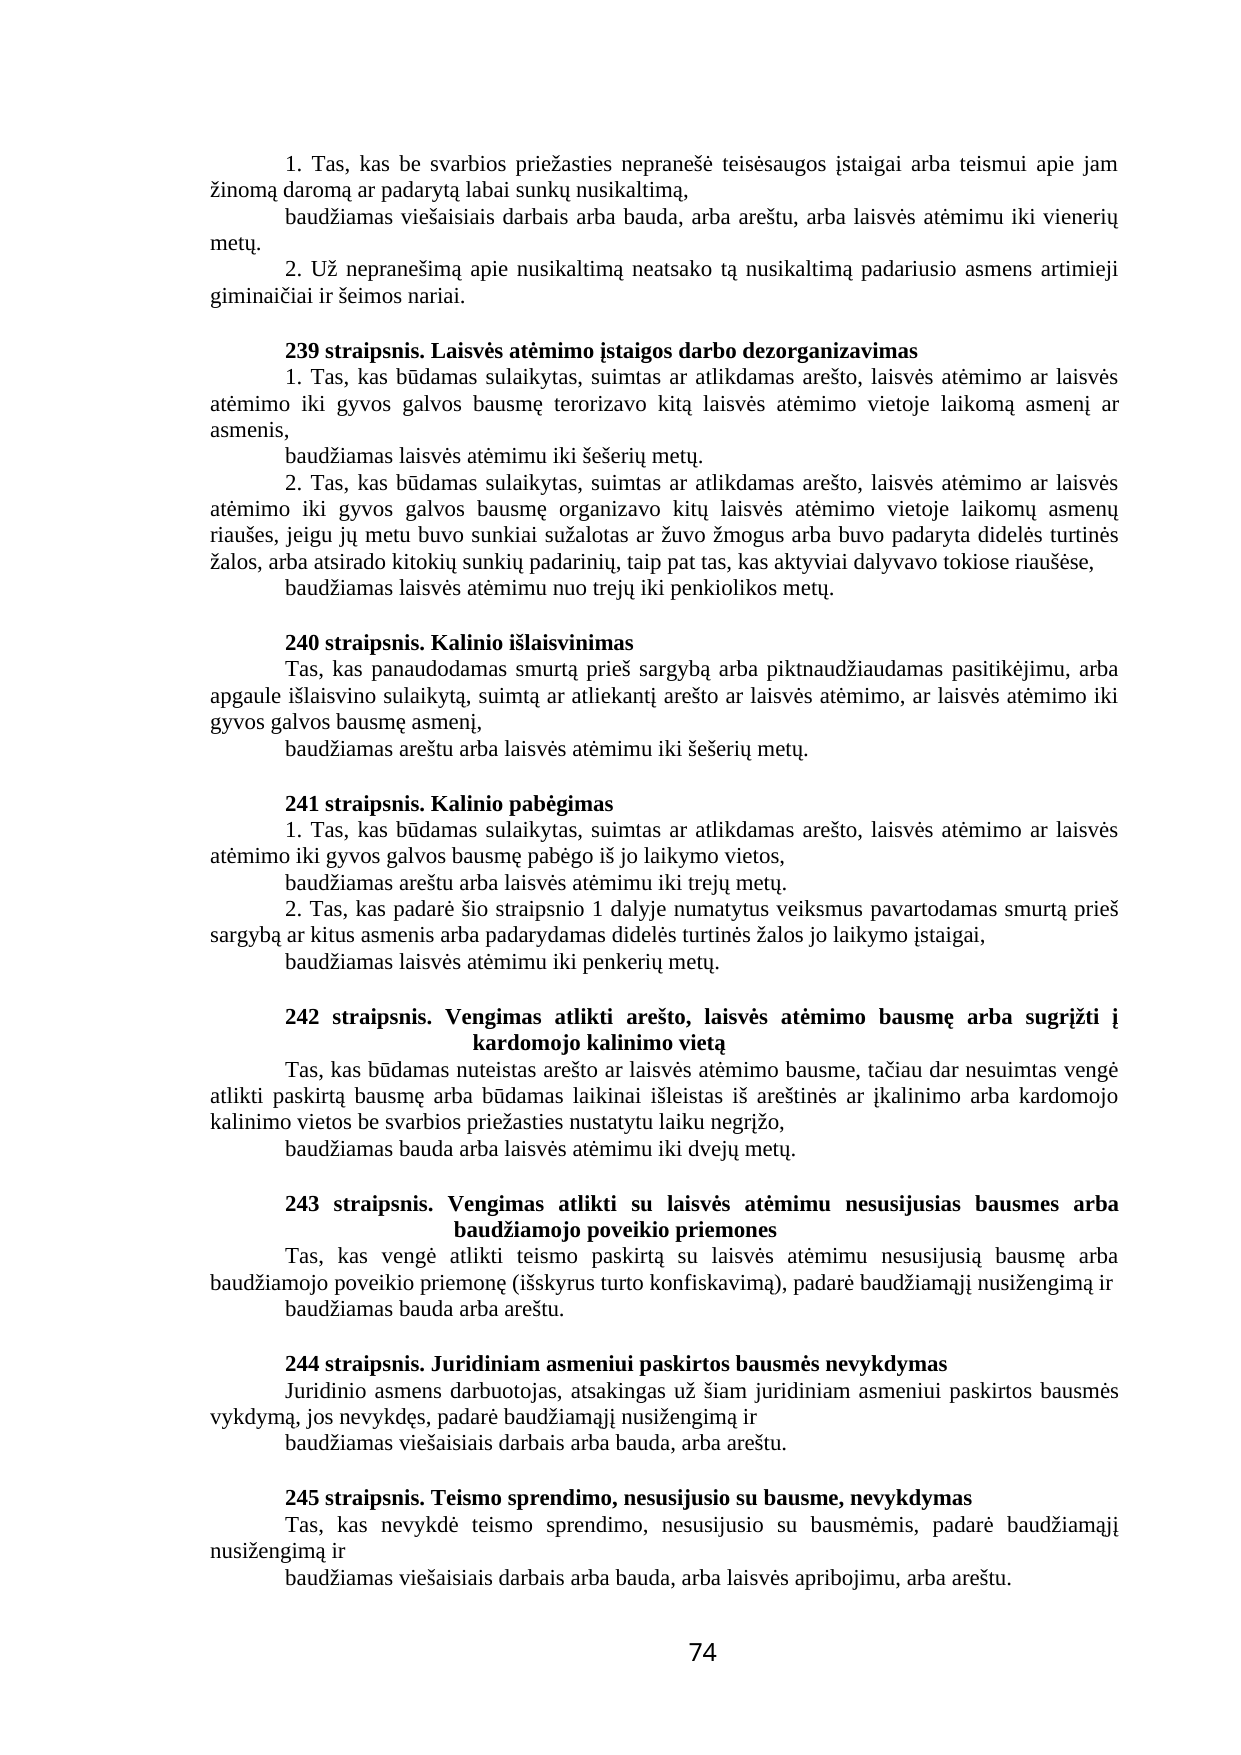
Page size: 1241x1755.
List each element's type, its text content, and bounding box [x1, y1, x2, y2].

text baudžiamas laisvės atėmimu iki šešerių metų. [210, 442, 1120, 469]
text 1. Tas, kas būdamas sulaikytas, suimtas ar atlikdamas arešto, laisvės atėmimo ar laisvės atėmimo iki gyvos galvos bausmę pabėgo iš jo laikymo vietos, [210, 816, 1120, 869]
text baudžiamas laisvės atėmimu iki penkerių metų. [210, 948, 1120, 974]
text baudžiamas viešaisiais darbais arba bauda, arba areštu, arba laisvės atėmimu iki vienerių metų. [210, 203, 1120, 255]
text Tas, kas vengė atlikti teismo paskirtą su laisvės atėmimu nesusijusią bausmę arba baudžiamojo poveikio priemonę (išskyrus turto konfiskavimą), padarė baudžiamąjį nusižengimą ir [210, 1242, 1120, 1295]
text 1. Tas, kas be svarbios priežasties nepranešė teisėsaugos įstaigai arba teismui apie jam žinomą daromą ar padarytą labai sunkų nusikaltimą, [210, 150, 1120, 203]
text Tas, kas nevykdė teismo sprendimo, nesusijusio su bausmėmis, padarė baudžiamąjį nusižengimą ir [210, 1511, 1120, 1563]
text Tas, kas būdamas nuteistas arešto ar laisvės atėmimo bausme, tačiau dar nesuimtas vengė atlikti paskirtą bausmę arba būdamas laikinai išleistas iš areštinės ar įkalinimo arba kardomojo kalinimo vietos be svarbios priežasties nustatytu laiku negrįžo, [210, 1056, 1120, 1135]
text Tas, kas panaudodamas smurtą prieš sargybą arba piktnaudžiaudamas pasitikėjimu, arba apgaule išlaisvino sulaikytą, suimtą ar atliekantį arešto ar laisvės atėmimo, ar laisvės atėmimo iki gyvos galvos bausmę asmenį, [210, 656, 1120, 734]
text 1. Tas, kas būdamas sulaikytas, suimtas ar atlikdamas arešto, laisvės atėmimo ar laisvės atėmimo iki gyvos galvos bausmę terorizavo kitą laisvės atėmimo vietoje laikomą asmenį ar asmenis, [210, 363, 1120, 442]
text 239 straipsnis. Laisvės atėmimo įstaigos darbo dezorganizavimas [210, 337, 1120, 363]
text baudžiamas areštu arba laisvės atėmimu iki šešerių metų. [210, 734, 1120, 761]
text baudžiamas bauda arba areštu. [210, 1295, 1120, 1322]
text baudžiamas bauda arba laisvės atėmimu iki dvejų metų. [210, 1135, 1120, 1161]
text baudžiamas viešaisiais darbais arba bauda, arba areštu. [210, 1429, 1120, 1456]
text baudžiamas areštu arba laisvės atėmimu iki trejų metų. [210, 869, 1120, 895]
text 242 straipsnis. Vengimas atlikti arešto, laisvės atėmimo bausmę arba sugrįžti į kardomojo kalinimo vietą [285, 1003, 1120, 1056]
text 2. Už nepranešimą apie nusikaltimą neatsako tą nusikaltimą padariusio asmens artimieji giminaičiai ir šeimos nariai. [210, 255, 1120, 308]
text 240 straipsnis. Kalinio išlaisvinimas [210, 629, 1120, 656]
text baudžiamas viešaisiais darbais arba bauda, arba laisvės apribojimu, arba areštu. [210, 1563, 1120, 1590]
text 245 straipsnis. Teismo sprendimo, nesusijusio su bausme, nevykdymas [210, 1484, 1120, 1511]
text 243 straipsnis. Vengimas atlikti su laisvės atėmimu nesusijusias bausmes arba baudžiamojo poveikio priemones [285, 1190, 1120, 1242]
text 2. Tas, kas būdamas sulaikytas, suimtas ar atlikdamas arešto, laisvės atėmimo ar laisvės atėmimo iki gyvos galvos bausmę organizavo kitų laisvės atėmimo vietoje laikomų asmenų riaušes, jeigu jų metu buvo sunkiai sužalotas ar žuvo žmogus arba buvo padaryta didelės turtinės žalos, arba atsirado kitokių sunkių padarinių, taip pat tas, kas aktyviai dalyvavo tokiose riaušėse, [210, 469, 1120, 574]
text baudžiamas laisvės atėmimu nuo trejų iki penkiolikos metų. [210, 574, 1120, 600]
text 241 straipsnis. Kalinio pabėgimas [210, 790, 1120, 816]
text Juridinio asmens darbuotojas, atsakingas už šiam juridiniam asmeniui paskirtos bausmės vykdymą, jos nevykdęs, padarė baudžiamąjį nusižengimą ir [210, 1377, 1120, 1429]
text 2. Tas, kas padarė šio straipsnio 1 dalyje numatytus veiksmus pavartodamas smurtą prieš sargybą ar kitus asmenis arba padarydamas didelės turtinės žalos jo laikymo įstaigai, [210, 895, 1120, 948]
text 244 straipsnis. Juridiniam asmeniui paskirtos bausmės nevykdymas [210, 1350, 1120, 1377]
